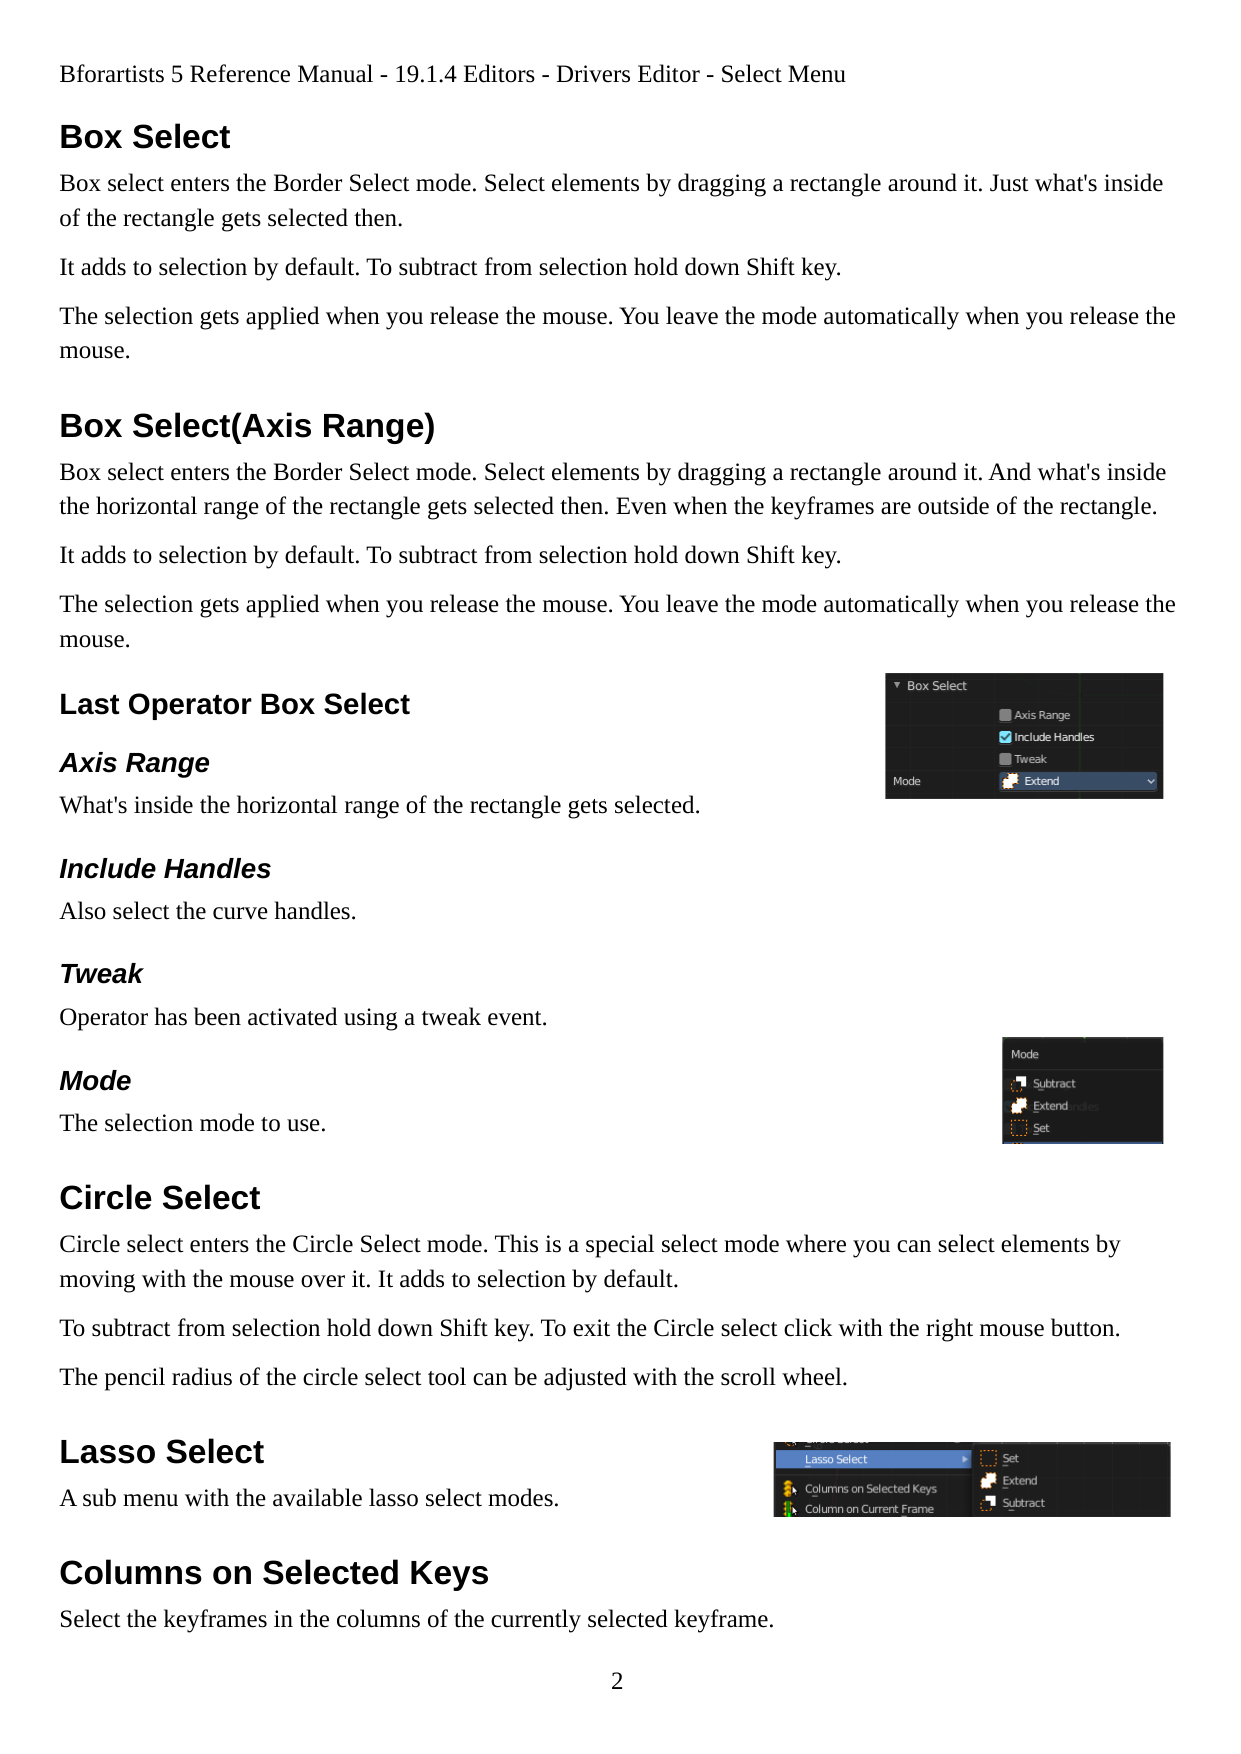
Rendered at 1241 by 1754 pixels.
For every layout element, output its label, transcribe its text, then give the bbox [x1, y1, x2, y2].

subtitle [1164, 1064, 1181, 1096]
picture [1002, 1037, 1164, 1144]
text Box select enters the Border Select mode. Select elements by dragging a rectangle around it. And what's inside the horizontal range of the rectangle gets selected then. Even when the keyframes are outside of the rectangle. [59, 457, 1181, 520]
text What's inside the horizontal range of the rectangle gets selected. [59, 790, 1181, 819]
picture [773, 1442, 1171, 1517]
text The pencil radius of the circle select tool can be adjusted with the scroll wheel. [59, 1362, 1181, 1391]
subtitle Last Operator Box Select [59, 687, 885, 721]
text Also select the curve handles. [59, 896, 1181, 925]
subtitle Include Handles [59, 852, 1181, 884]
subtitle [1164, 746, 1181, 778]
text The selection gets applied when you release the mouse. You leave the mode automatically when you release the mouse. [59, 589, 1181, 652]
text Select the keyframes in the columns of the currently selected keyframe. [59, 1604, 1181, 1633]
text Circle select enters the Circle Select mode. This is a special select mode where you can select elements by moving with the mouse over it. It adds to selection by default. [59, 1229, 1181, 1292]
subtitle Circle Select [59, 1178, 1181, 1217]
text It adds to selection by default. To subtract from selection hold down Shift key. [59, 252, 1181, 281]
subtitle Box Select(Axis Range) [59, 405, 1181, 444]
text It adds to selection by default. To subtract from selection hold down Shift key. [59, 540, 1181, 569]
subtitle Axis Range [59, 746, 885, 778]
subtitle Lasso Select [59, 1432, 1181, 1470]
text The selection gets applied when you release the mouse. You leave the mode automatically when you release the mouse. [59, 301, 1181, 364]
picture [885, 673, 1164, 799]
subtitle Columns on Selected Keys [59, 1553, 1181, 1591]
text To subtract from selection hold down Shift key. To exit the Circle select click with the right mouse button. [59, 1313, 1181, 1342]
text Box select enters the Border Select mode. Select elements by dragging a rectangle around it. Just what's inside of the rectangle gets selected then. [59, 168, 1181, 232]
subtitle Mode [59, 1064, 1002, 1096]
subtitle [1164, 687, 1181, 721]
subtitle Tweak [59, 958, 1181, 990]
text Operator has been activated using a tweak event. [59, 1002, 1181, 1031]
text A sub menu with the available lasso select modes. [59, 1483, 773, 1512]
subtitle Box Select [59, 117, 1181, 156]
text The selection mode to use. [59, 1108, 1002, 1137]
